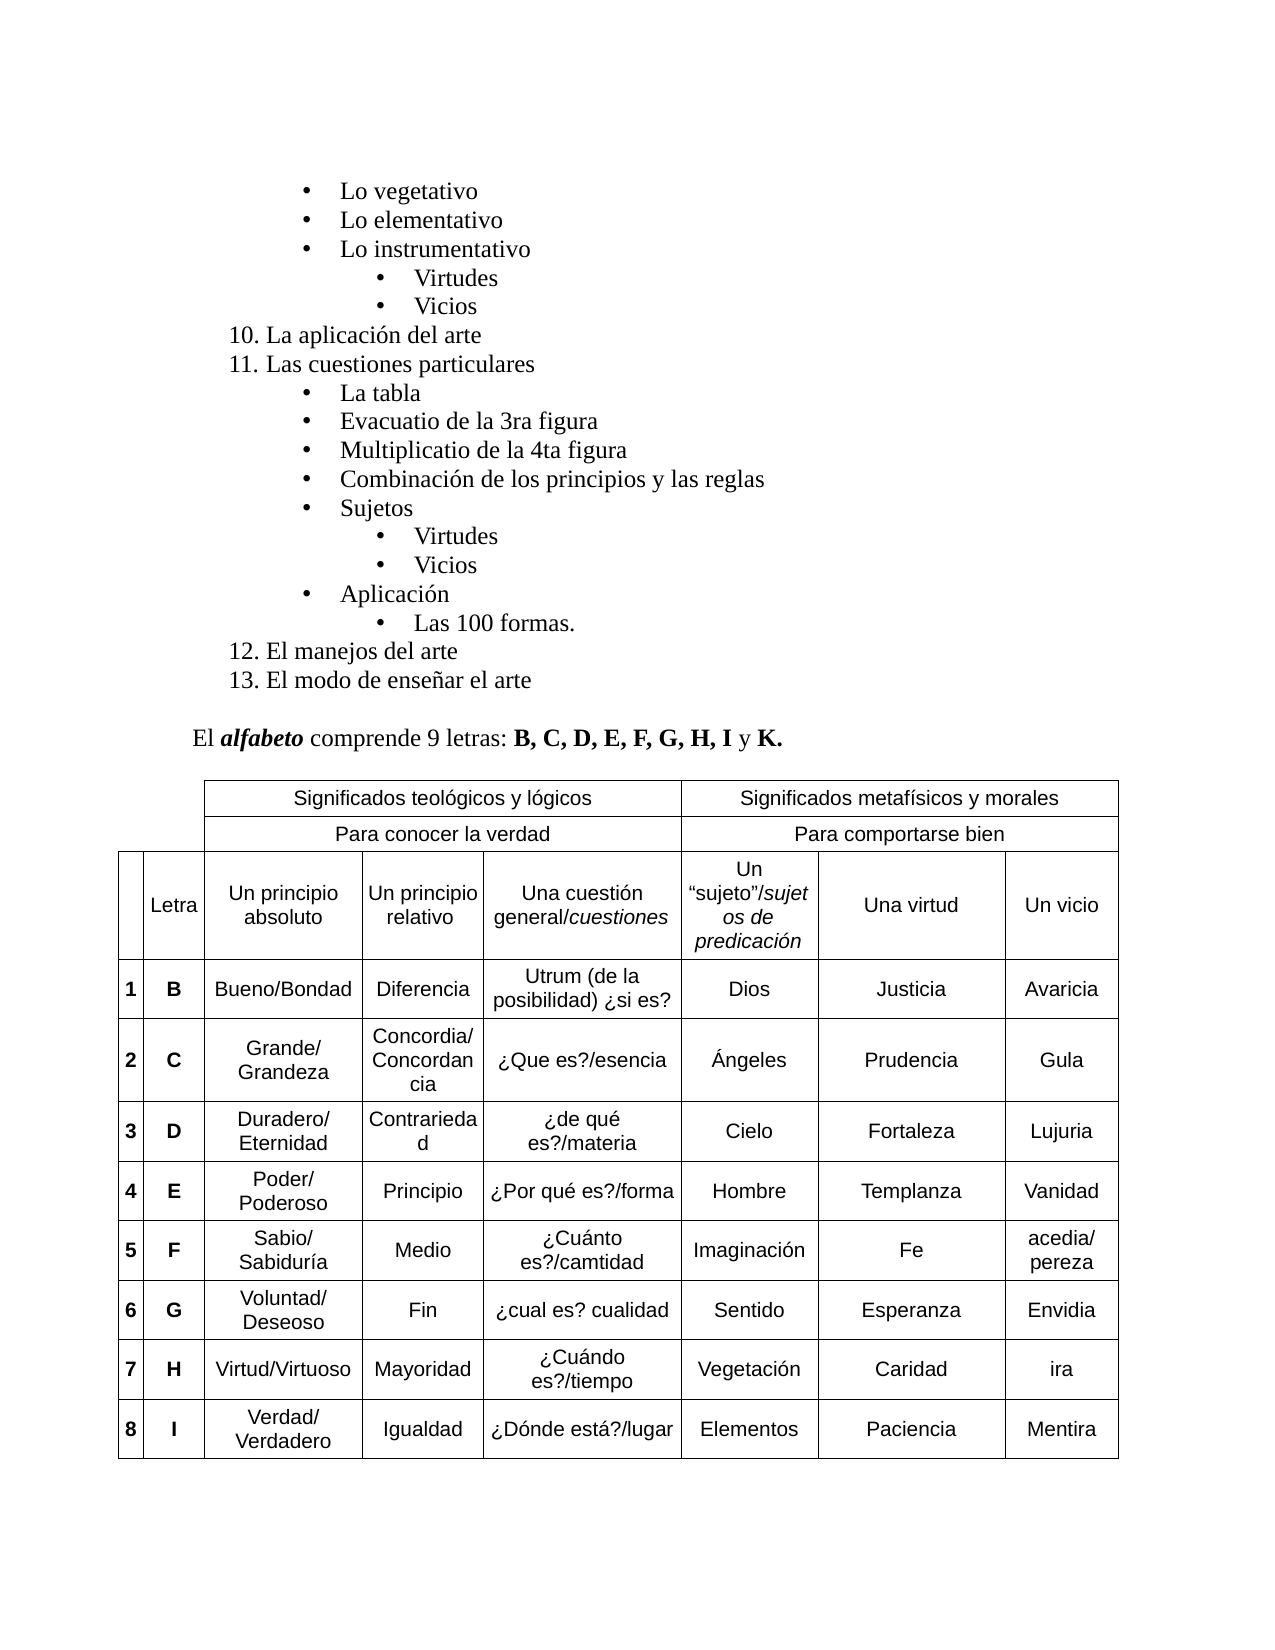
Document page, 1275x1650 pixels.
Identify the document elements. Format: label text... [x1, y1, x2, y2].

table_cell Igualdad [363, 1400, 483, 1458]
list Aplicación [302, 579, 1157, 608]
table_cell Virtud/Virtuoso [205, 1340, 362, 1399]
table_cell Una virtud [819, 852, 1005, 958]
table_cell Bueno/Bondad [205, 960, 362, 1018]
table_cell Avaricia [1006, 960, 1118, 1018]
table_header Significados metafísicos y morales [682, 781, 1118, 816]
table_cell Elementos [682, 1400, 818, 1458]
table_header [118, 780, 143, 816]
table_cell D [144, 1102, 204, 1161]
table_cell F [144, 1221, 204, 1280]
table_header [143, 780, 204, 816]
table_cell Utrum (de la posibilidad) ¿si es? [484, 960, 681, 1018]
list Combinación de los principios y las reglas [302, 464, 1157, 493]
list Multiplicatio de la 4ta figura [302, 435, 1157, 464]
table_cell Fe [819, 1221, 1005, 1280]
table_cell 5 [119, 1221, 143, 1280]
table_cell Fin [363, 1281, 483, 1339]
table_cell Diferencia [363, 960, 483, 1018]
table_cell Un principio relativo [363, 852, 483, 958]
table_cell I [144, 1400, 204, 1458]
table_cell Mayoridad [363, 1340, 483, 1399]
table_cell E [144, 1162, 204, 1220]
table_cell ¿Cuánto es?/camtidad [484, 1221, 681, 1280]
list Virtudes [376, 521, 1157, 550]
list Las cuestiones particulares [228, 349, 1157, 378]
list El modo de enseñar el arte [228, 665, 1157, 694]
list Lo vegetativo [302, 176, 1157, 205]
table_cell Un vicio [1006, 852, 1118, 958]
table_cell Sabio/Sabiduría [205, 1221, 362, 1280]
list Virtudes [376, 263, 1157, 291]
table_cell 3 [119, 1102, 143, 1161]
list Vicios [376, 550, 1157, 579]
table_cell Envidia [1006, 1281, 1118, 1339]
table_cell Imaginación [682, 1221, 818, 1280]
table_cell ¿Que es?/esencia [484, 1019, 681, 1101]
table_cell ¿cual es? cualidad [484, 1281, 681, 1339]
table_cell Para comportarse bien [682, 817, 1118, 851]
table_cell Caridad [819, 1340, 1005, 1399]
list Lo elementativo [302, 205, 1157, 234]
table_cell Lujuria [1006, 1102, 1118, 1161]
table_cell H [144, 1340, 204, 1399]
table_cell Letra [144, 852, 204, 958]
table_cell [118, 816, 143, 851]
table_cell Contrariedad [363, 1102, 483, 1161]
table_cell Mentira [1006, 1400, 1118, 1458]
list La tabla [302, 378, 1157, 406]
list Las 100 formas. [376, 608, 1157, 636]
table_cell 7 [119, 1340, 143, 1399]
table_cell Dios [682, 960, 818, 1018]
list Evacuatio de la 3ra figura [302, 406, 1157, 435]
table_cell ¿Por qué es?/forma [484, 1162, 681, 1220]
table_cell Poder/Poderoso [205, 1162, 362, 1220]
table_cell Sentido [682, 1281, 818, 1339]
table_cell Paciencia [819, 1400, 1005, 1458]
table_cell Medio [363, 1221, 483, 1280]
list Lo instrumentativo [302, 234, 1157, 263]
table_cell Verdad/Verdadero [205, 1400, 362, 1458]
table_cell Esperanza [819, 1281, 1005, 1339]
list La aplicación del arte [228, 320, 1157, 349]
table_cell 4 [119, 1162, 143, 1220]
table_cell Vanidad [1006, 1162, 1118, 1220]
table_cell Prudencia [819, 1019, 1005, 1101]
table_cell Cielo [682, 1102, 818, 1161]
table_cell [119, 852, 143, 958]
table_cell Ángeles [682, 1019, 818, 1101]
table_cell ¿Cuándo es?/tiempo [484, 1340, 681, 1399]
text El alfabeto comprende 9 letras: B, C, D, E, F, G, H, I y K. [118, 723, 1157, 751]
table_cell 1 [119, 960, 143, 1018]
table_cell Voluntad/Deseoso [205, 1281, 362, 1339]
table_cell Un “sujeto”/sujetos de predicación [682, 852, 818, 958]
table_cell Templanza [819, 1162, 1005, 1220]
table_cell [143, 816, 204, 851]
table_cell Una cuestión general/cuestiones [484, 852, 681, 958]
table_cell Duradero/Eternidad [205, 1102, 362, 1161]
table_cell ira [1006, 1340, 1118, 1399]
table_cell 6 [119, 1281, 143, 1339]
table_cell Un principio absoluto [205, 852, 362, 958]
table_cell Hombre [682, 1162, 818, 1220]
table_cell ¿de qué es?/materia [484, 1102, 681, 1161]
table_cell 8 [119, 1400, 143, 1458]
table_cell Gula [1006, 1019, 1118, 1101]
table_cell G [144, 1281, 204, 1339]
table_cell ¿Dónde está?/lugar [484, 1400, 681, 1458]
list Sujetos [302, 493, 1157, 521]
table_cell Para conocer la verdad [205, 817, 681, 851]
table_header Significados teológicos y lógicos [205, 781, 681, 816]
table_cell Principio [363, 1162, 483, 1220]
table_cell Concordia/Concordancia [363, 1019, 483, 1101]
list El manejos del arte [228, 636, 1157, 665]
table_cell acedia/pereza [1006, 1221, 1118, 1280]
list Vicios [376, 291, 1157, 320]
table_cell 2 [119, 1019, 143, 1101]
table_cell Grande/Grandeza [205, 1019, 362, 1101]
table_cell C [144, 1019, 204, 1101]
table_cell Fortaleza [819, 1102, 1005, 1161]
table_cell Vegetación [682, 1340, 818, 1399]
table_cell Justicia [819, 960, 1005, 1018]
table_cell B [144, 960, 204, 1018]
